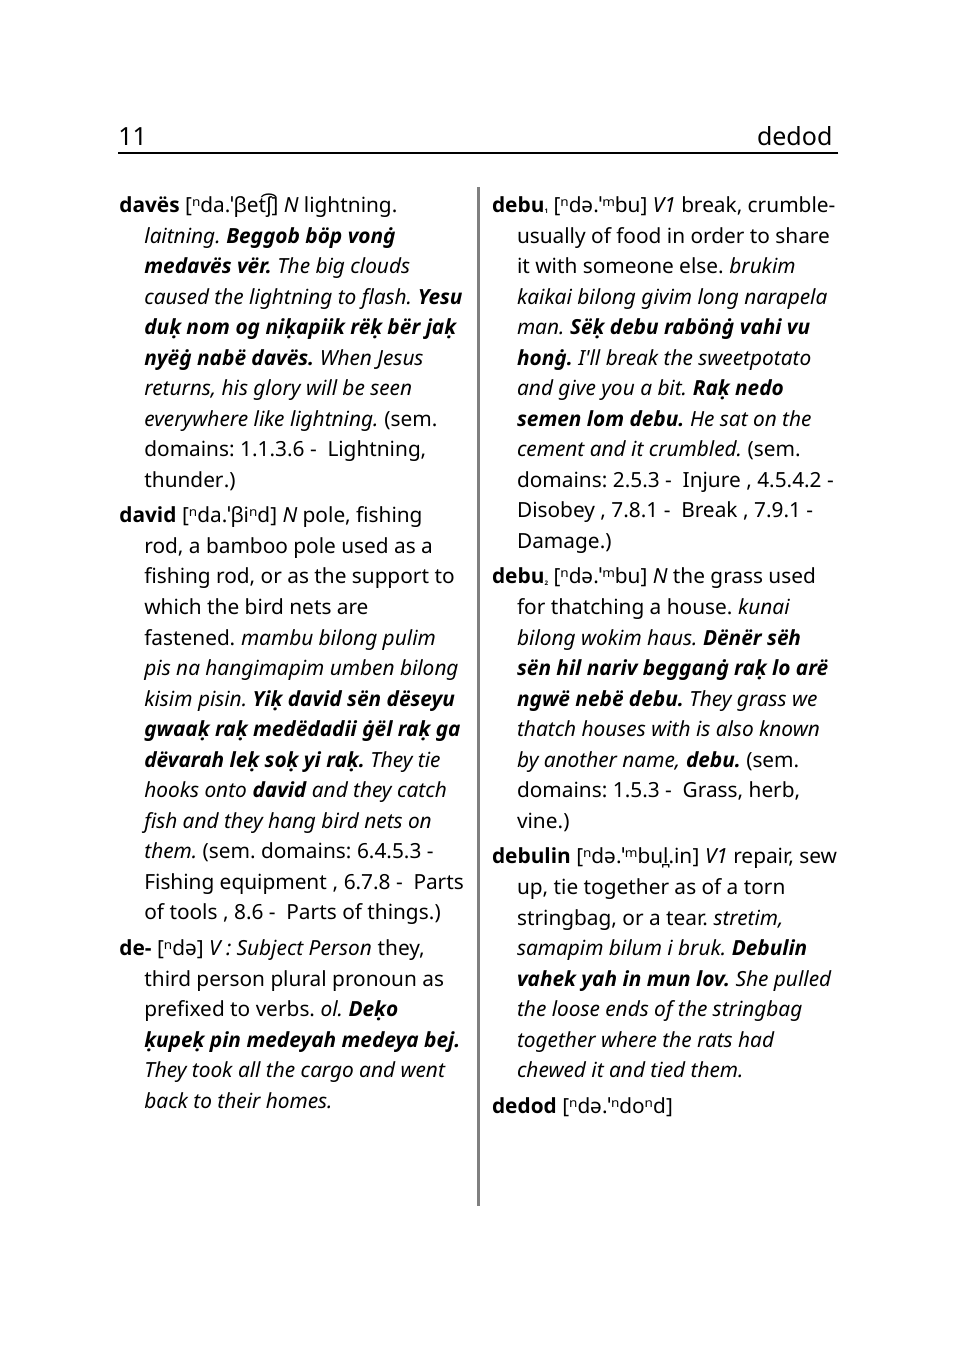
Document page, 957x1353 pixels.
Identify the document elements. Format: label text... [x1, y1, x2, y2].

text debu1 [ⁿdə.ˈᵐbu] V1 break, crumble-usually of food in order to share it with someone else. brukim kaikai bilong givim long narapela man. Sëḳ debu rabönġ vahi vu honġ. I'll break the sweetpotato and give you a bit. Raḳ nedo semen lom debu. He sat on the cement and it crumbled. (sem. domains: 2.5.3 - Injure , 4.5.4.2 - Disobey , 7.8.1 - Break , 7.9.1 - Damage.) [492, 188, 837, 558]
text debulin [ⁿdə.ˈᵐbul̪.in] V1 repair, sew up, tie together as of a torn stringbag, or a tear. stretim, samapim bilum i bruk. Debulin vahek yah in mun lov. She pulled the loose ends of the stringbag together where the rats had chewed it and tied them. [492, 838, 837, 1088]
text david [ⁿda.ˈβiⁿd] N pole, fishing rod, a bamboo pole used as a fishing rod, or as the support to which the bird nets are fastened. mambu bilong pulim pis na hangimapim umben bilong kisim pisin. Yiḳ david sën dëseyu gwaaḳ raḳ medëdadii ġël raḳ ga dëvarah leḳ soḳ yi raḳ. They tie hooks onto david and they catch fish and they hang bird nets on them. (sem. domains: 6.4.5.3 - Fishing equipment , 6.7.8 - Parts of tools , 8.6 - Parts of things.) [119, 497, 465, 930]
text debu2 [ⁿdə.ˈᵐbu] N the grass used for thatching a house. kunai bilong wokim haus. Dënër sëh sën hil nariv begganġ raḳ lo arë ngwë nebë debu. They grass we thatch houses with is also known by another name, debu. (sem. domains: 1.5.3 - Grass, herb, vine.) [492, 558, 837, 838]
text davës [ⁿda.ˈβet͡ʃ] N lightning. laitning. Beggob böp vonġ medavës vër. The big clouds caused the lightning to flash. Yesu duḳ nom og niḳapiik rëḳ bër jaḳ nyëġ nabë davës. When Jesus returns, his glory will be seen everywhere like lightning. (sem. domains: 1.1.3.6 - Lightning, thunder.) [119, 188, 465, 497]
text dedod [ⁿdə.ˈⁿdoⁿd] [492, 1088, 837, 1123]
text de- [ⁿdə] V : Subject Person they, third person plural pronoun as prefixed to verbs. ol. Deḳo ḳupeḳ pin medeyah medeya bej. They took all the cargo and went back to their homes. [119, 930, 465, 1118]
